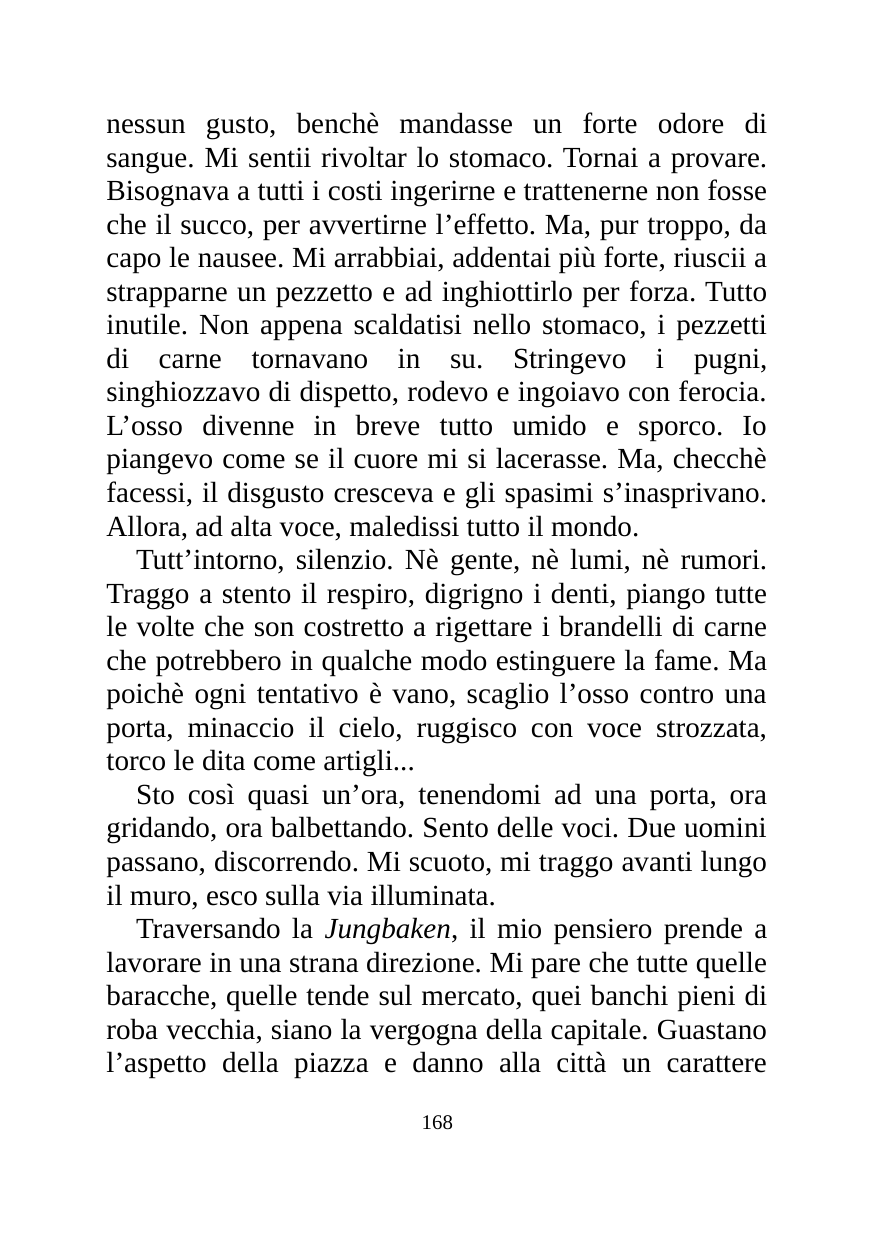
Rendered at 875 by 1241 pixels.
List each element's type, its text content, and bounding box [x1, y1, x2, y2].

text Sto così quasi un’ora, tenendomi ad una porta, ora gridando, ora balbettando. Sento delle voci. Due uomini passano, discorrendo. Mi scuoto, mi traggo avanti lungo il muro, esco sulla via illuminata. [106, 777, 768, 911]
text Tutt’intorno, silenzio. Nè gente, nè lumi, nè rumori. Traggo a stento il respiro, digrigno i denti, piango tutte le volte che son costretto a rigettare i brandelli di carne che potrebbero in qualche modo estinguere la fame. Ma poichè ogni tentativo è vano, scaglio l’osso contro una porta, minaccio il cielo, ruggisco con voce strozzata, torco le dita come artigli... [106, 542, 768, 777]
text Traversando la Jungbaken, il mio pensiero prende a lavorare in una strana direzione. Mi pare che tutte quelle baracche, quelle tende sul mercato, quei banchi pieni di roba vecchia, siano la vergogna della capitale. Guastano l’aspetto della piazza e danno alla città un carattere [106, 911, 768, 1079]
text nessun gusto, benchè mandasse un forte odore di sangue. Mi sentii rivoltar lo stomaco. Tornai a provare. Bisognava a tutti i costi ingerirne e trattenerne non fosse che il succo, per avvertirne l’effetto. Ma, pur troppo, da capo le nausee. Mi arrabbiai, addentai più forte, riuscii a strapparne un pezzetto e ad inghiottirlo per forza. Tutto inutile. Non appena scaldatisi nello stomaco, i pezzetti di carne tornavano in su. Stringevo i pugni, singhiozzavo di dispetto, rodevo e ingoiavo con ferocia. L’osso divenne in breve tutto umido e sporco. Io piangevo come se il cuore mi si lacerasse. Ma, checchè facessi, il disgusto cresceva e gli spasimi s’inasprivano. Allora, ad alta voce, maledissi tutto il mondo. [106, 106, 768, 542]
